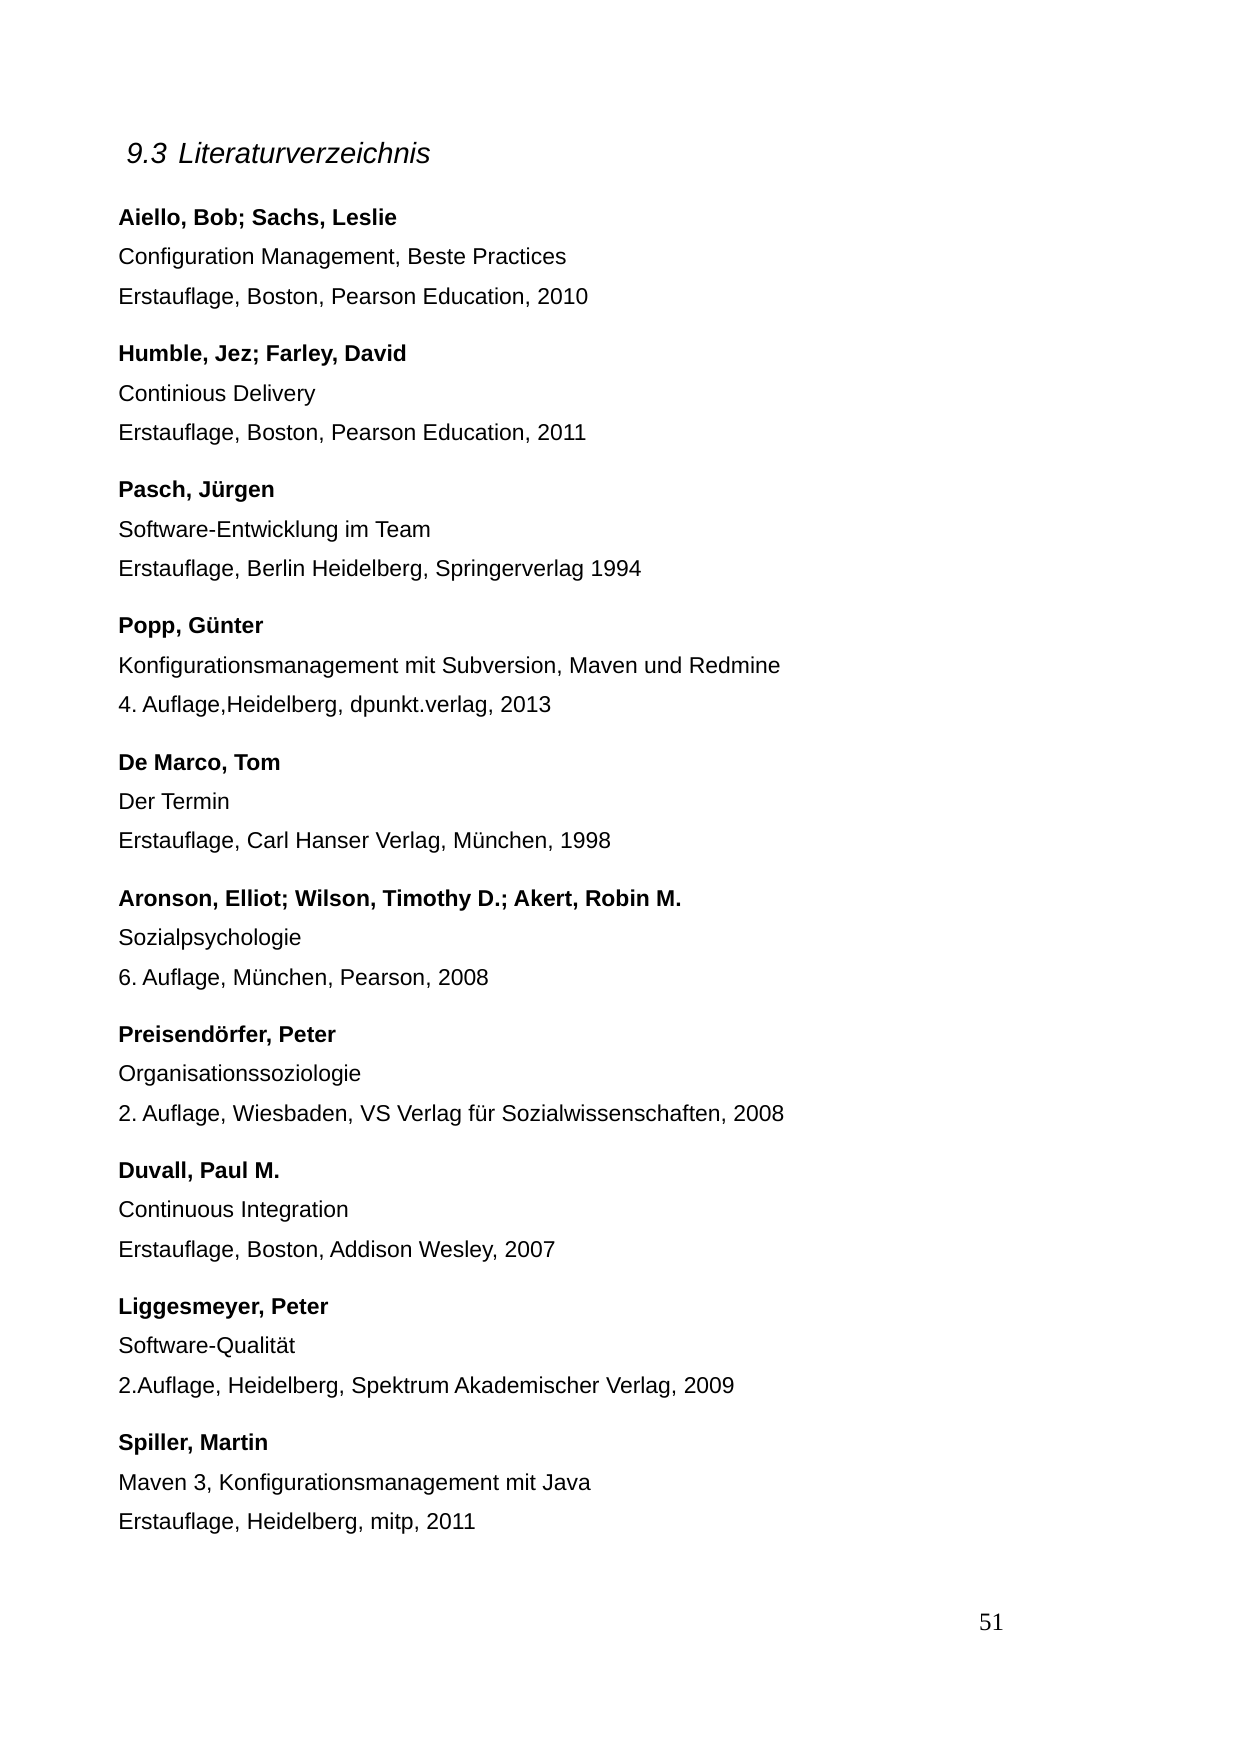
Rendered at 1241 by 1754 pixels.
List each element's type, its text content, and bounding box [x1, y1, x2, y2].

text Humble, Jez; Farley, David Continious Delivery Erstauflage, Boston, Pearson Education, 2011 [118, 340, 1004, 445]
text Preisendörfer, Peter Organisationssoziologie 2. Auflage, Wiesbaden, VS Verlag für Sozialwissenschaften, 2008 [118, 1021, 1004, 1126]
subtitle Literaturverzeichnis [118, 136, 1004, 169]
text De Marco, Tom Der Termin Erstauflage, Carl Hanser Verlag, München, 1998 [118, 748, 1004, 854]
text Liggesmeyer, Peter Software-Qualität 2.Auflage, Heidelberg, Spektrum Akademischer Verlag, 2009 [118, 1293, 1004, 1398]
text Duvall, Paul M. Continuous Integration Erstauflage, Boston, Addison Wesley, 2007 [118, 1157, 1004, 1262]
text Aronson, Elliot; Wilson, Timothy D.; Akert, Robin M. Sozialpsychologie 6. Auflage, München, Pearson, 2008 [118, 884, 1004, 990]
text Spiller, Martin Maven 3, Konfigurationsmanagement mit Java Erstauflage, Heidelberg, mitp, 2011 [118, 1429, 1004, 1534]
text Pasch, Jürgen Software-Entwicklung im Team Erstauflage, Berlin Heidelberg, Springerverlag 1994 [118, 476, 1004, 581]
text Popp, Günter Konfigurationsmanagement mit Subversion, Maven und Redmine 4. Auflage,Heidelberg, dpunkt.verlag, 2013 [118, 612, 1004, 718]
text Aiello, Bob; Sachs, Leslie Configuration Management, Beste Practices Erstauflage, Boston, Pearson Education, 2010 [118, 204, 1004, 309]
